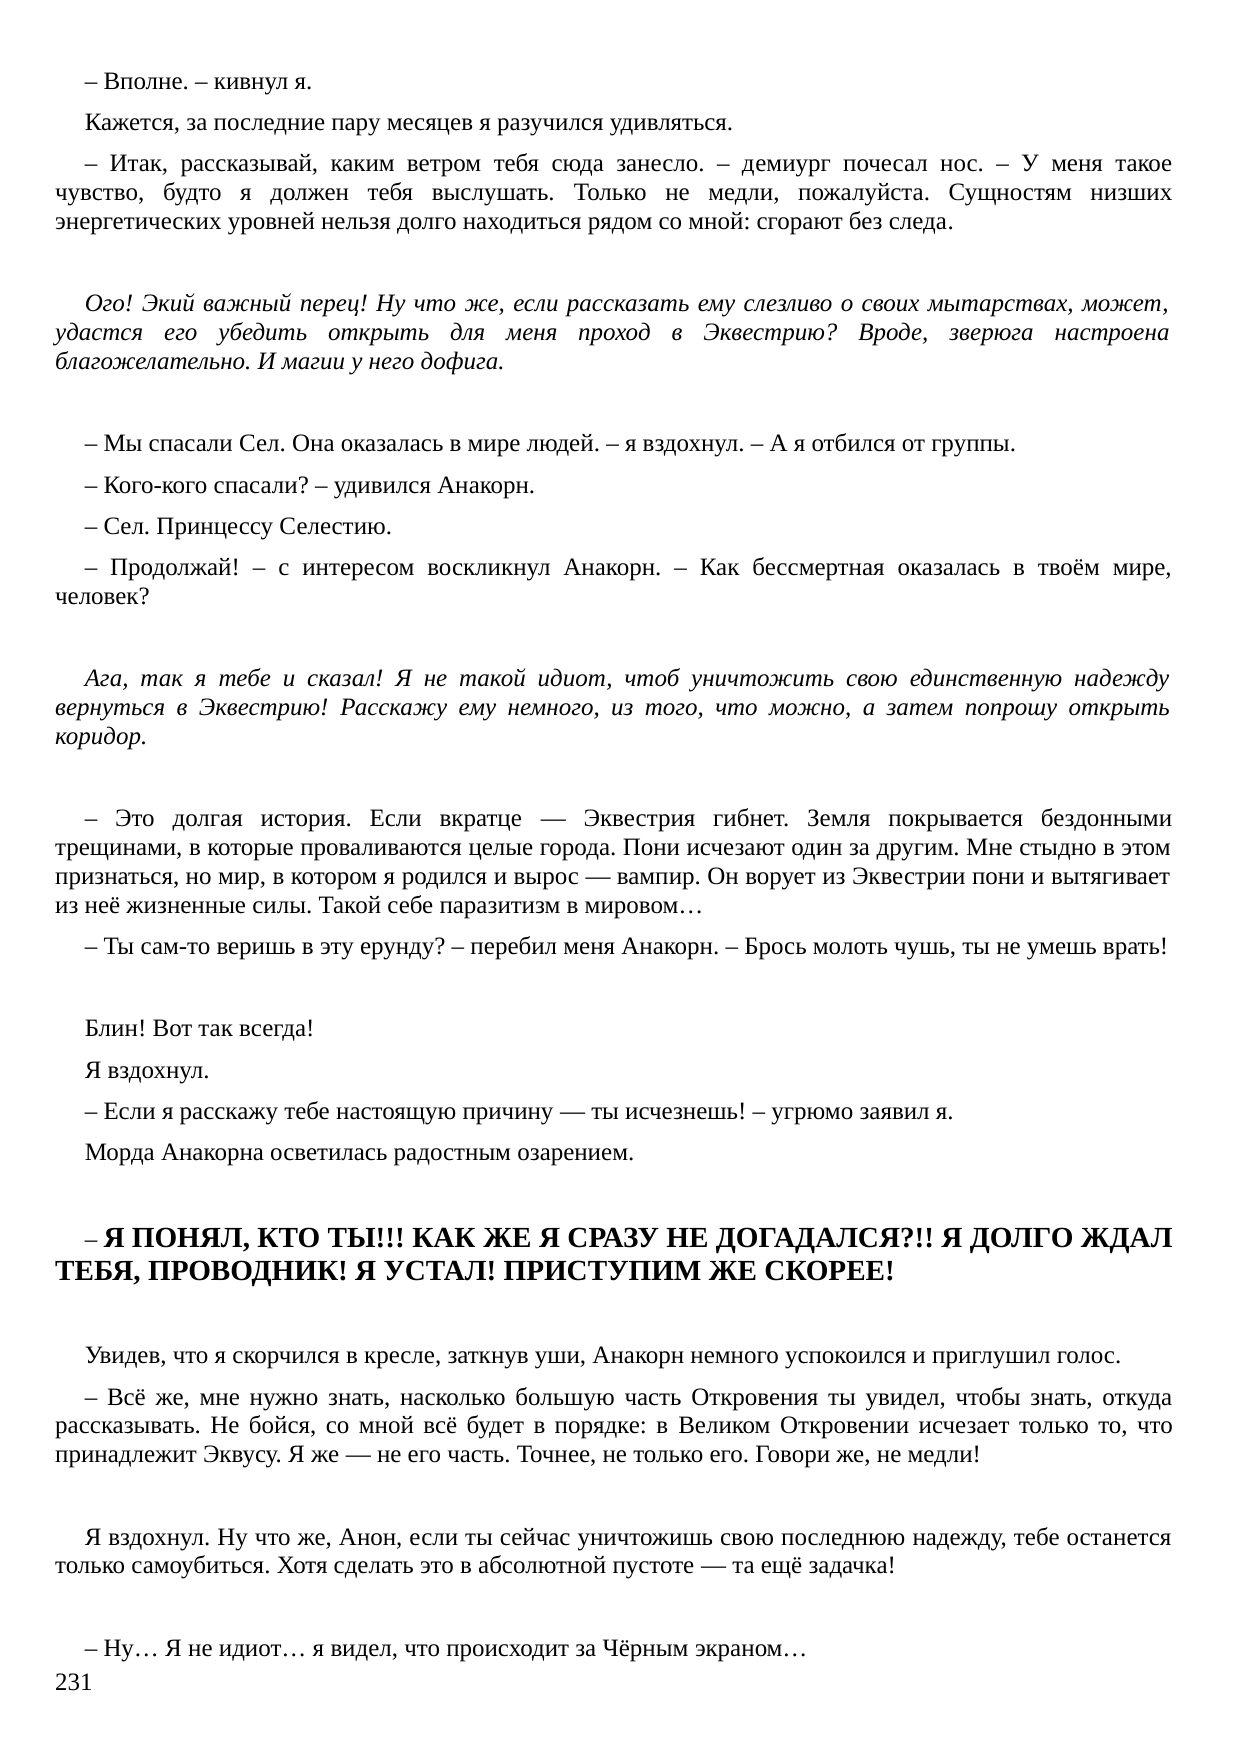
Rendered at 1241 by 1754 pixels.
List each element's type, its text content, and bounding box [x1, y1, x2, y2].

text Блин! Вот так всегда! [55, 1013, 1173, 1042]
text – Если я расскажу тебе настоящую причину — ты исчезнешь! – угрюмо заявил я. [55, 1096, 1173, 1125]
text – Вполне. – кивнул я. [55, 66, 1173, 95]
text – Продолжай! – с интересом воскликнул Анакорн. – Как бессмертная оказалась в твоём мире, человек? [55, 552, 1173, 610]
text – Я ПОНЯЛ, КТО ТЫ!!! КАК ЖЕ Я СРАЗУ НЕ ДОГАДАЛСЯ?!! Я ДОЛГО ЖДАЛ ТЕБЯ, ПРОВОДНИК! Я УСТАЛ! ПРИСТУПИМ ЖЕ СКОРЕЕ! [55, 1220, 1173, 1287]
text – Ты сам-то веришь в эту ерунду? – перебил меня Анакорн. – Брось молоть чушь, ты не умешь врать! [55, 931, 1173, 960]
text Ага, так я тебе и сказал! Я не такой идиот, чтоб уничтожить свою единственную надежду вернуться в Эквестрию! Расскажу ему немного, из того, что можно, а затем попрошу открыть коридор. [55, 663, 1173, 750]
text Увидев, что я скорчился в кресле, заткнув уши, Анакорн немного успокоился и приглушил голос. [55, 1341, 1173, 1369]
text Морда Анакорна осветилась радостным озарением. [55, 1137, 1173, 1166]
text – Сел. Принцессу Селестию. [55, 511, 1173, 540]
text – Это долгая история. Если вкратце — Эквестрия гибнет. Земля покрывается бездонными трещинами, в которые проваливаются целые города. Пони исчезают один за другим. Мне стыдно в этом признаться, но мир, в котором я родился и вырос — вампир. Он ворует из Эквестрии пони и вытягивает из неё жизненные силы. Такой себе паразитизм в мировом… [55, 803, 1173, 918]
text Я вздохнул. [55, 1055, 1173, 1083]
text – Итак, рассказывай, каким ветром тебя сюда занесло. – демиург почесал нос. – У меня такое чувство, будто я должен тебя выслушать. Только не медли, пожалуйста. Сущностям низших энергетических уровней нельзя долго находиться рядом со мной: сгорают без следа. [55, 148, 1173, 235]
text Кажется, за последние пару месяцев я разучился удивляться. [55, 107, 1173, 136]
text – Кого-кого спасали? – удивился Анакорн. [55, 470, 1173, 498]
text – Всё же, мне нужно знать, насколько большую часть Откровения ты увидел, чтобы знать, откуда рассказывать. Не бойся, со мной всё будет в порядке: в Великом Откровении исчезает только то, что принадлежит Эквусу. Я же — не его часть. Точнее, не только его. Говори же, не медли! [55, 1382, 1173, 1468]
text Я вздохнул. Ну что же, Анон, если ты сейчас уничтожишь свою последнюю надежду, тебе останется только самоубиться. Хотя сделать это в абсолютной пустоте — та ещё задачка! [55, 1522, 1173, 1579]
text – Ну… Я не идиот… я видел, что происходит за Чёрным экраном… [55, 1633, 1173, 1662]
text – Мы спасали Сел. Она оказалась в мире людей. – я вздохнул. – А я отбился от группы. [55, 428, 1173, 457]
text Ого! Экий важный перец! Ну что же, если рассказать ему слезливо о своих мытарствах, может, удастся его убедить открыть для меня проход в Эквестрию? Вроде, зверюга настроена благожелательно. И магии у него дофига. [55, 288, 1173, 375]
